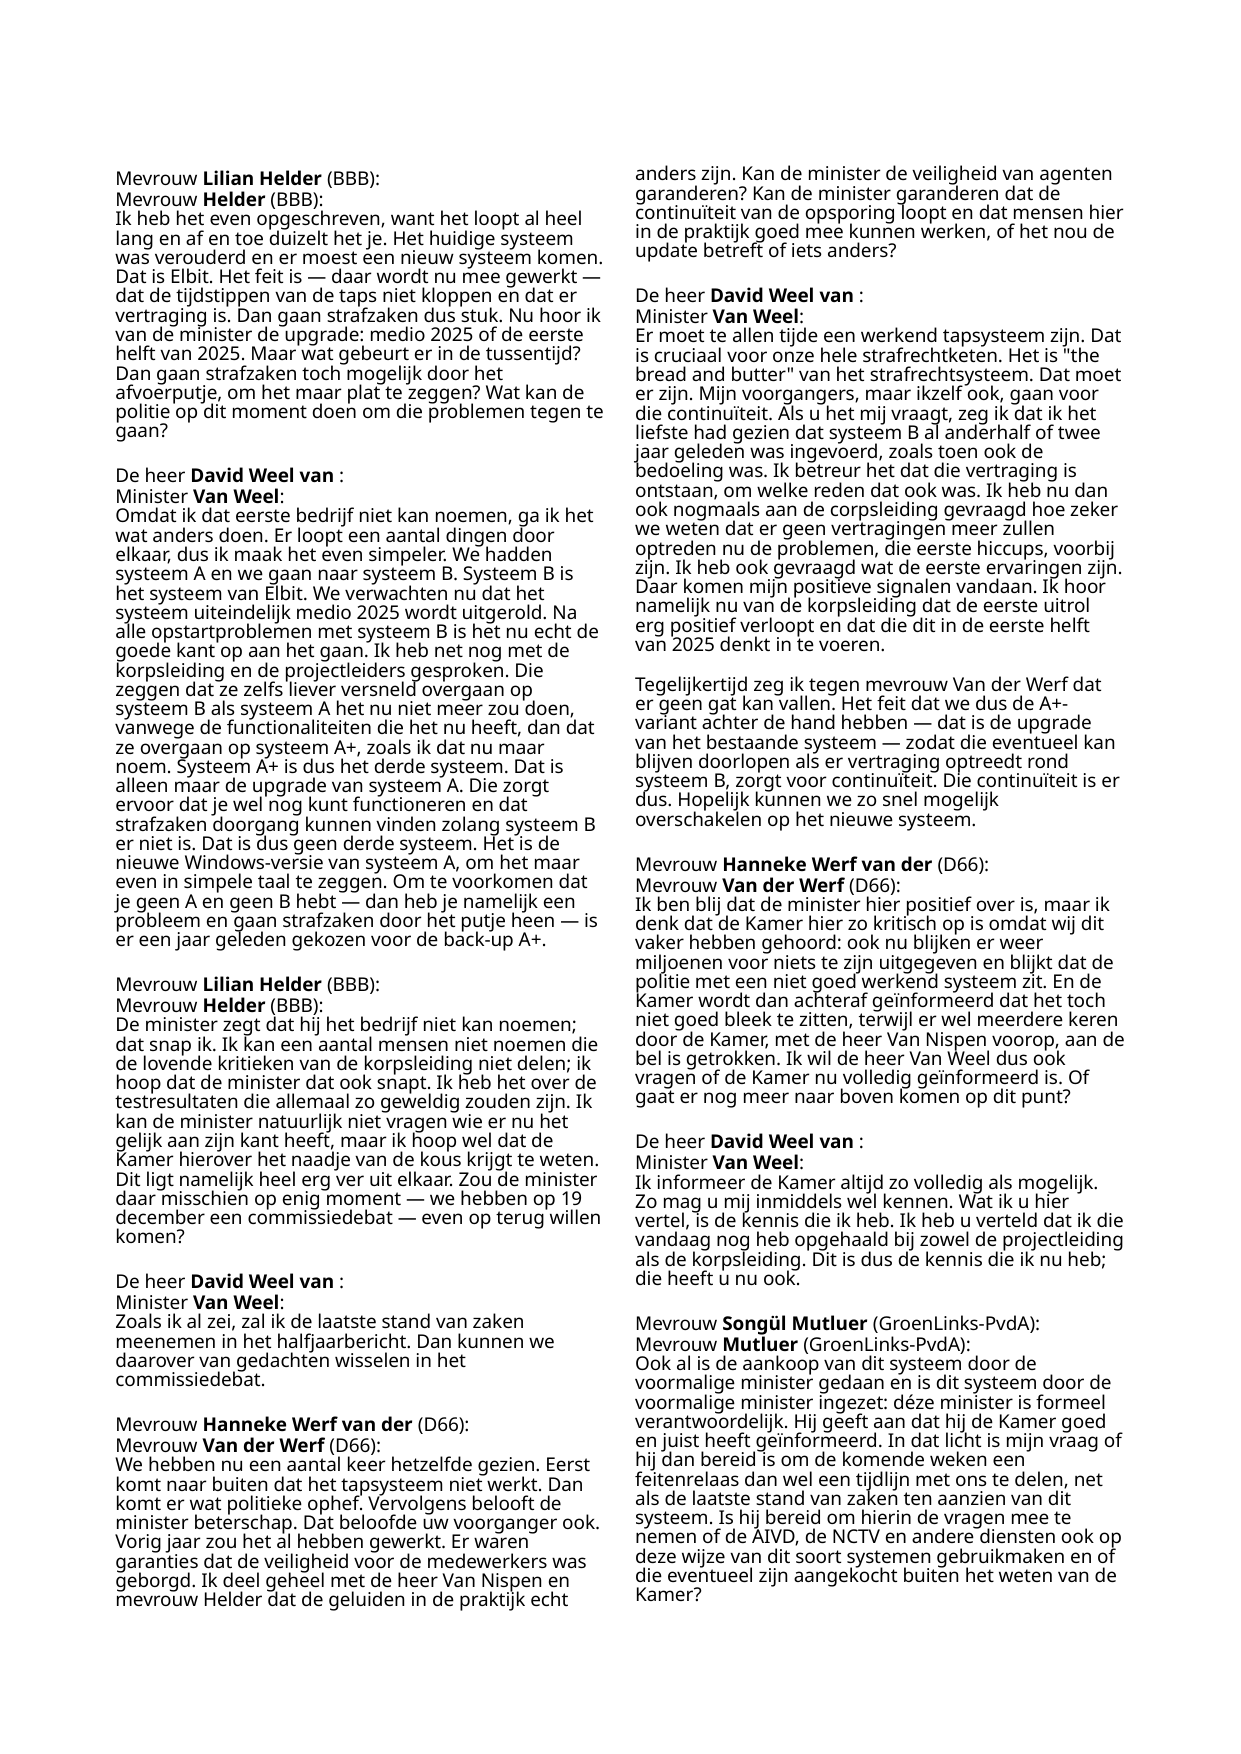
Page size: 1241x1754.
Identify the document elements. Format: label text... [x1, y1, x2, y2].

text De heer David Weel van : [115, 462, 605, 488]
text Ook al is de aankoop van dit systeem door de voormalige minister gedaan en is dit systeem door de voormalige minister ingezet: déze minister is formeel verantwoordelijk. Hij geeft aan dat hij de Kamer goed en juist heeft geïnformeerd. In dat licht is mijn vraag of hij dan bereid is om de komende weken een feitenrelaas dan wel een tijdlijn met ons te delen, net als de laatste stand van zaken ten aanzien van dit systeem. Is hij bereid om hierin de vragen mee te nemen of de AIVD, de NCTV en andere diensten ook op deze wijze van dit soort systemen gebruikmaken en of die eventueel zijn aangekocht buiten het weten van de Kamer? [635, 1355, 1125, 1606]
text Mevrouw Lilian Helder (BBB): [115, 165, 605, 191]
text Omdat ik dat eerste bedrijf niet kan noemen, ga ik het wat anders doen. Er loopt een aantal dingen door elkaar, dus ik maak het even simpeler. We hadden systeem A en we gaan naar systeem B. Systeem B is het systeem van Elbit. We verwachten nu dat het systeem uiteindelijk medio 2025 wordt uitgerold. Na alle opstartproblemen met systeem B is het nu echt de goede kant op aan het gaan. Ik heb net nog met de korpsleiding en de projectleiders gesproken. Die zeggen dat ze zelfs liever versneld overgaan op systeem B als systeem A het nu niet meer zou doen, vanwege de functionaliteiten die het nu heeft, dan dat ze overgaan op systeem A+, zoals ik dat nu maar noem. Systeem A+ is dus het derde systeem. Dat is alleen maar de upgrade van systeem A. Die zorgt ervoor dat je wel nog kunt functioneren en dat strafzaken doorgang kunnen vinden zolang systeem B er niet is. Dat is dus geen derde systeem. Het is de nieuwe Windows-versie van systeem A, om het maar even in simpele taal te zeggen. Om te voorkomen dat je geen A en geen B hebt — dan heb je namelijk een probleem en gaan strafzaken door het putje heen — is er een jaar geleden gekozen voor de back-up A+. [115, 507, 605, 951]
text Zoals ik al zei, zal ik de laatste stand van zaken meenemen in het halfjaarbericht. Dan kunnen we daarover van gedachten wisselen in het commissiedebat. [115, 1313, 605, 1391]
text Ik heb het even opgeschreven, want het loopt al heel lang en af en toe duizelt het je. Het huidige systeem was verouderd en er moest een nieuw systeem komen. Dat is Elbit. Het feit is — daar wordt nu mee gewerkt — dat de tijdstippen van de taps niet kloppen en dat er vertraging is. Dan gaan strafzaken dus stuk. Nu hoor ik van de minister de upgrade: medio 2025 of de eerste helft van 2025. Maar wat gebeurt er in de tussentijd? Dan gaan strafzaken toch mogelijk door het afvoerputje, om het maar plat te zeggen? Wat kan de politie op dit moment doen om die problemen tegen te gaan? [115, 210, 605, 442]
text De minister zegt dat hij het bedrijf niet kan noemen; dat snap ik. Ik kan een aantal mensen niet noemen die de lovende kritieken van de korpsleiding niet delen; ik hoop dat de minister dat ook snapt. Ik heb het over de testresultaten die allemaal zo geweldig zouden zijn. Ik kan de minister natuurlijk niet vragen wie er nu het gelijk aan zijn kant heeft, maar ik hoop wel dat de Kamer hierover het naadje van de kous krijgt te weten. Dit ligt namelijk heel erg ver uit elkaar. Zou de minister daar misschien op enig moment — we hebben op 19 december een commissiedebat — even op terug willen komen? [115, 1016, 605, 1248]
text Minister Van Weel: [115, 1294, 605, 1313]
text Ik informeer de Kamer altijd zo volledig als mogelijk. Zo mag u mij inmiddels wel kennen. Wat ik u hier vertel, is de kennis die ik heb. Ik heb u verteld dat ik die vandaag nog heb opgehaald bij zowel de projectleiding als de korpsleiding. Dit is dus de kennis die ik nu heb; die heeft u nu ook. [635, 1174, 1125, 1289]
text Mevrouw Hanneke Werf van der (D66): [115, 1411, 605, 1437]
text Mevrouw Mutluer (GroenLinks-PvdA): [635, 1336, 1125, 1355]
text Mevrouw Songül Mutluer (GroenLinks-PvdA): [635, 1310, 1125, 1336]
text Mevrouw Van der Werf (D66): [115, 1437, 605, 1456]
text De heer David Weel van : [115, 1268, 605, 1294]
text De heer David Weel van : [635, 1129, 1125, 1154]
text Minister Van Weel: [115, 488, 605, 507]
text Er moet te allen tijde een werkend tapsysteem zijn. Dat is cruciaal voor onze hele strafrechtketen. Het is "the bread and butter" van het strafrechtsysteem. Dat moet er zijn. Mijn voorgangers, maar ikzelf ook, gaan voor die continuïteit. Als u het mij vraagt, zeg ik dat ik het liefste had gezien dat systeem B al anderhalf of twee jaar geleden was ingevoerd, zoals toen ook de bedoeling was. Ik betreur het dat die vertraging is ontstaan, om welke reden dat ook was. Ik heb nu dan ook nogmaals aan de corpsleiding gevraagd hoe zeker we weten dat er geen vertragingen meer zullen optreden nu de problemen, die eerste hiccups, voorbij zijn. Ik heb ook gevraagd wat de eerste ervaringen zijn. Daar komen mijn positieve signalen vandaan. Ik hoor namelijk nu van de korpsleiding dat de eerste uitrol erg positief verloopt en dat die dit in de eerste helft van 2025 denkt in te voeren. [635, 327, 1125, 655]
text Mevrouw Lilian Helder (BBB): [115, 971, 605, 997]
text Tegelijkertijd zeg ik tegen mevrouw Van der Werf dat er geen gat kan vallen. Het feit dat we dus de A+-variant achter de hand hebben — dat is de upgrade van het bestaande systeem — zodat die eventueel kan blijven doorlopen als er vertraging optreedt rond systeem B, zorgt voor continuïteit. Die continuïteit is er dus. Hopelijk kunnen we zo snel mogelijk overschakelen op het nieuwe systeem. [635, 676, 1125, 830]
text We hebben nu een aantal keer hetzelfde gezien. Eerst komt naar buiten dat het tapsysteem niet werkt. Dan komt er wat politieke ophef. Vervolgens belooft de minister beterschap. Dat beloofde uw voorganger ook. Vorig jaar zou het al hebben gewerkt. Er waren garanties dat de veiligheid voor de medewerkers was geborgd. Ik deel geheel met de heer Van Nispen en mevrouw Helder dat de geluiden in de praktijk echt [115, 1456, 605, 1611]
text Mevrouw Helder (BBB): [115, 191, 605, 210]
text Minister Van Weel: [635, 308, 1125, 327]
text Mevrouw Van der Werf (D66): [635, 877, 1125, 896]
text Mevrouw Hanneke Werf van der (D66): [635, 851, 1125, 877]
text Ik ben blij dat de minister hier positief over is, maar ik denk dat de Kamer hier zo kritisch op is omdat wij dit vaker hebben gehoord: ook nu blijken er weer miljoenen voor niets te zijn uitgegeven en blijkt dat de politie met een niet goed werkend systeem zit. En de Kamer wordt dan achteraf geïnformeerd dat het toch niet goed bleek te zitten, terwijl er wel meerdere keren door de Kamer, met de heer Van Nispen voorop, aan de bel is getrokken. Ik wil de heer Van Weel dus ook vragen of de Kamer nu volledig geïnformeerd is. Of gaat er nog meer naar boven komen op dit punt? [635, 896, 1125, 1108]
text Mevrouw Helder (BBB): [115, 997, 605, 1016]
text Minister Van Weel: [635, 1154, 1125, 1174]
text De heer David Weel van : [635, 282, 1125, 308]
text anders zijn. Kan de minister de veiligheid van agenten garanderen? Kan de minister garanderen dat de continuïteit van de opsporing loopt en dat mensen hier in de praktijk goed mee kunnen werken, of het nou de update betreft of iets anders? [635, 165, 1125, 262]
